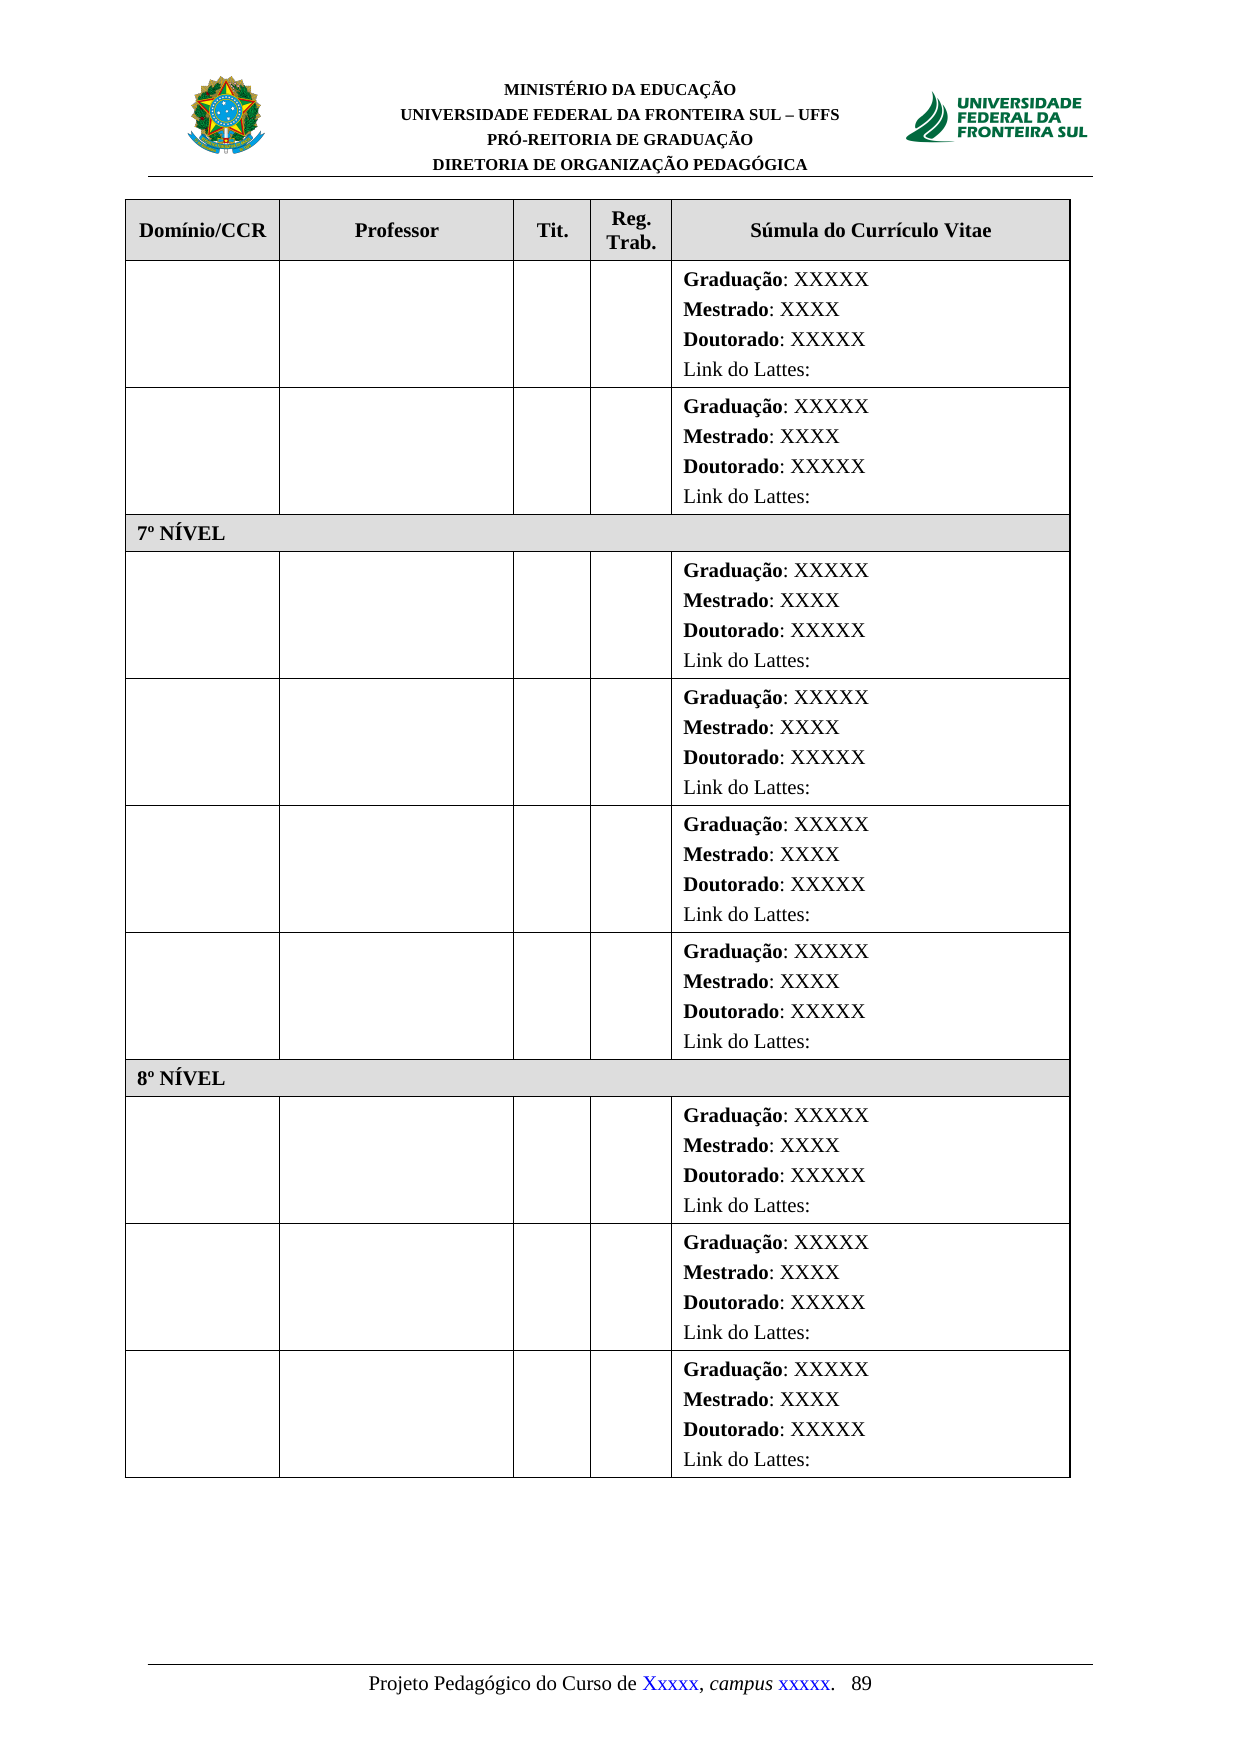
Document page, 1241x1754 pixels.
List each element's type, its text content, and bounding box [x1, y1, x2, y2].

table_cell [591, 388, 671, 514]
table_cell [514, 1351, 590, 1477]
table_cell [514, 806, 590, 932]
table_cell Graduação: XXXXX Mestrado: XXXX Doutorado: XXXXX Link do Lattes: [672, 388, 1069, 514]
table_cell [280, 261, 513, 387]
table_cell Graduação: XXXXX Mestrado: XXXX Doutorado: XXXXX Link do Lattes: [672, 679, 1069, 805]
table_cell Graduação: XXXXX Mestrado: XXXX Doutorado: XXXXX Link do Lattes: [672, 933, 1069, 1059]
table_cell [591, 261, 671, 387]
table_cell Graduação: XXXXX Mestrado: XXXX Doutorado: XXXXX Link do Lattes: [672, 261, 1069, 387]
table_cell 8º NÍVEL [126, 1060, 1069, 1096]
table_cell [514, 388, 590, 514]
table_cell [280, 933, 513, 1059]
table_cell Graduação: XXXXX Mestrado: XXXX Doutorado: XXXXX Link do Lattes: [672, 1097, 1069, 1223]
table_cell 7º NÍVEL [126, 515, 1069, 551]
table_cell [126, 388, 279, 514]
table_header Súmula do Currículo Vitae [672, 200, 1069, 260]
table_cell [591, 1351, 671, 1477]
table_cell [591, 552, 671, 678]
table_cell [126, 933, 279, 1059]
table_cell [280, 679, 513, 805]
picture [903, 90, 1090, 146]
table_cell [126, 1097, 279, 1223]
table_header Tit. [514, 200, 590, 260]
table_cell [591, 933, 671, 1059]
table_cell Graduação: XXXXX Mestrado: XXXX Doutorado: XXXXX Link do Lattes: [672, 552, 1069, 678]
table_header Domínio/CCR [126, 200, 279, 260]
table_cell [514, 261, 590, 387]
table_cell [514, 1224, 590, 1350]
table_cell Graduação: XXXXX Mestrado: XXXX Doutorado: XXXXX Link do Lattes: [672, 806, 1069, 932]
table_cell [126, 1351, 279, 1477]
table_cell [514, 679, 590, 805]
table_cell [126, 806, 279, 932]
table_cell [126, 552, 279, 678]
table_cell [280, 1224, 513, 1350]
table_cell [280, 1097, 513, 1223]
table_cell [591, 806, 671, 932]
table_cell [126, 261, 279, 387]
table_cell [280, 806, 513, 932]
table_cell [591, 1224, 671, 1350]
table_cell [514, 1097, 590, 1223]
table_cell Graduação: XXXXX Mestrado: XXXX Doutorado: XXXXX Link do Lattes: [672, 1351, 1069, 1477]
table_cell [280, 1351, 513, 1477]
table_header Reg. Trab. [591, 200, 671, 260]
table_cell [280, 388, 513, 514]
table_cell [591, 1097, 671, 1223]
table_cell [591, 679, 671, 805]
table_cell [126, 1224, 279, 1350]
table_cell [514, 933, 590, 1059]
table_header Professor [280, 200, 513, 260]
table_cell [514, 552, 590, 678]
table_cell Graduação: XXXXX Mestrado: XXXX Doutorado: XXXXX Link do Lattes: [672, 1224, 1069, 1350]
table_cell [280, 552, 513, 678]
picture [187, 76, 265, 154]
table_cell [126, 679, 279, 805]
